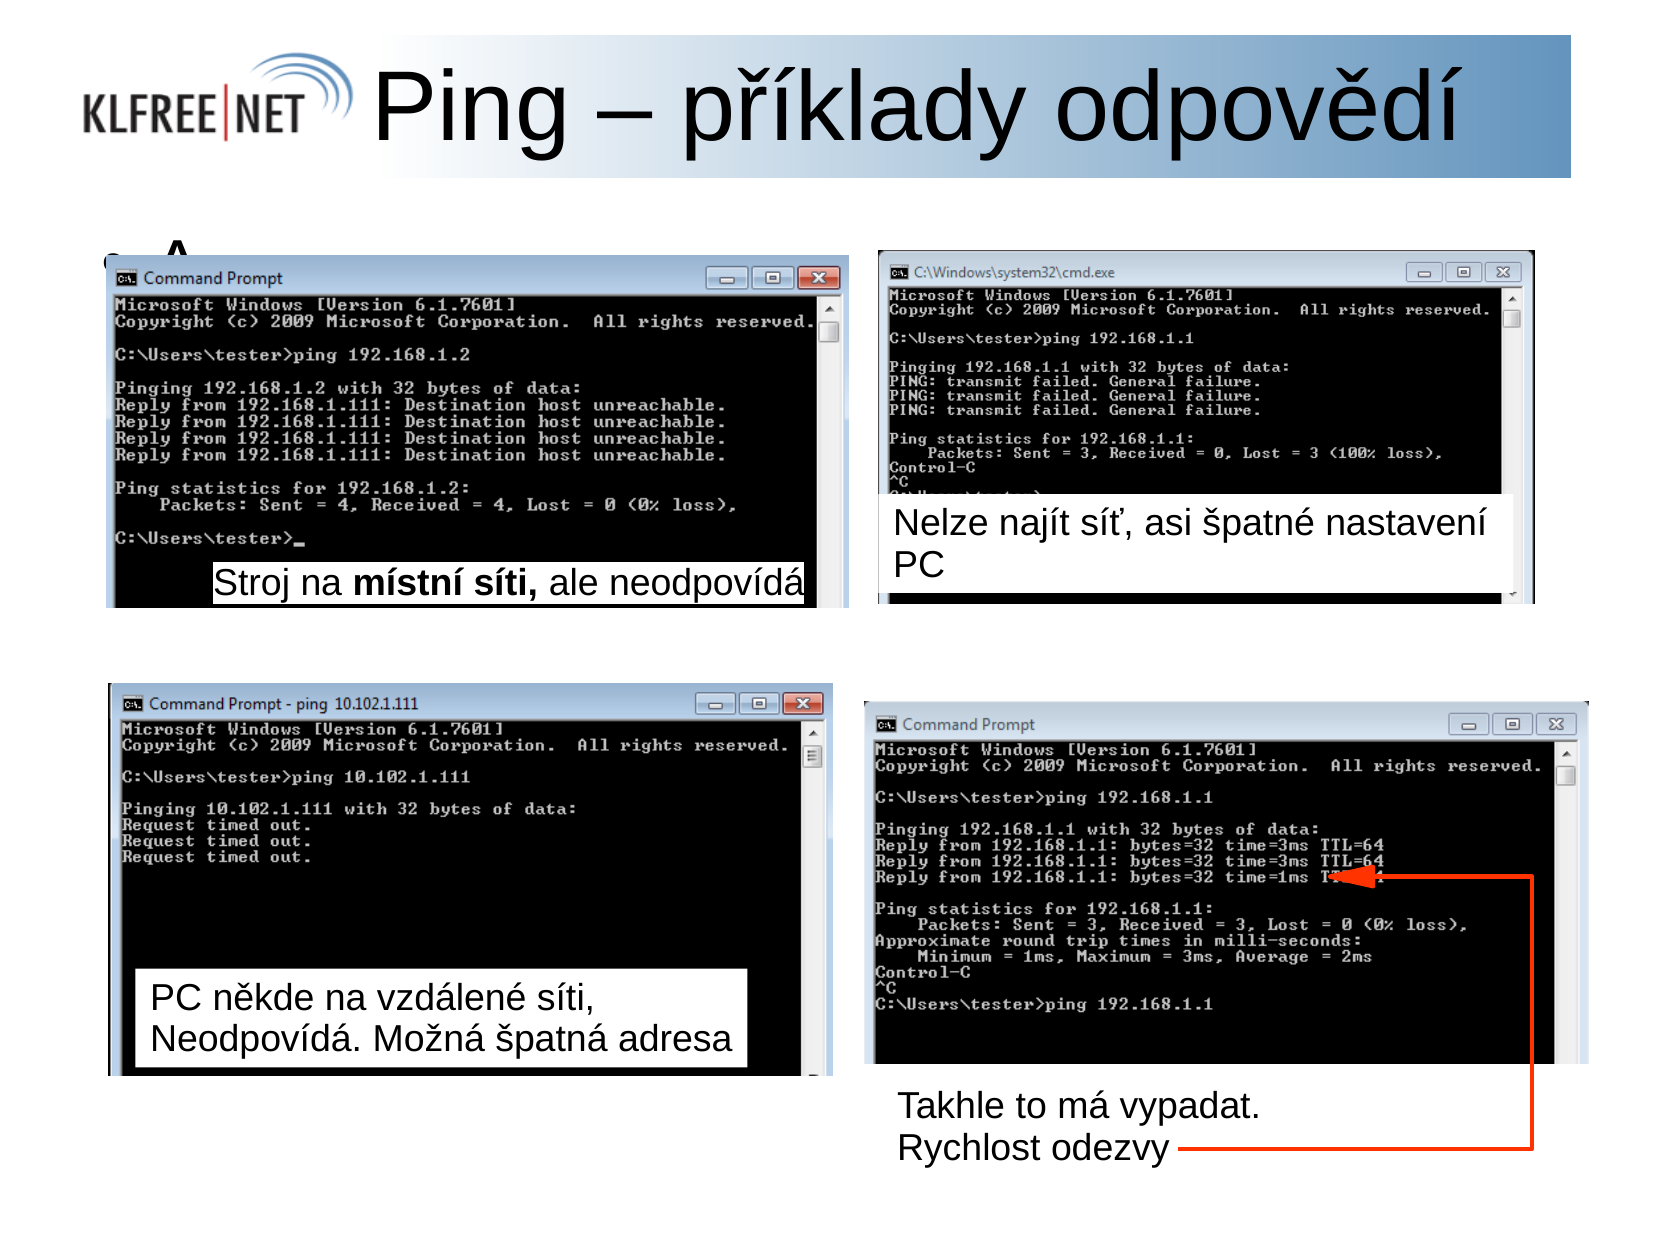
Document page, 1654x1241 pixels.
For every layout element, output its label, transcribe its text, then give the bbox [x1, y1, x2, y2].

text_box Nelze najít síť, asi špatné nastavení PC [878, 494, 1514, 593]
picture [106, 255, 849, 608]
title Ping – příklady odpovědí [371, 47, 1560, 166]
picture [878, 250, 1535, 605]
picture [108, 683, 833, 1076]
picture [864, 701, 1589, 1064]
picture [59, 11, 372, 201]
text_box Stroj na místní síti, ale neodpovídá [198, 554, 820, 612]
text_box Takhle to má vypadat. Rychlost odezvy [882, 1077, 1281, 1177]
list A [82, 224, 809, 1111]
text_box PC někde na vzdálené síti, Neodpovídá. Možná špatná adresa [135, 968, 748, 1068]
